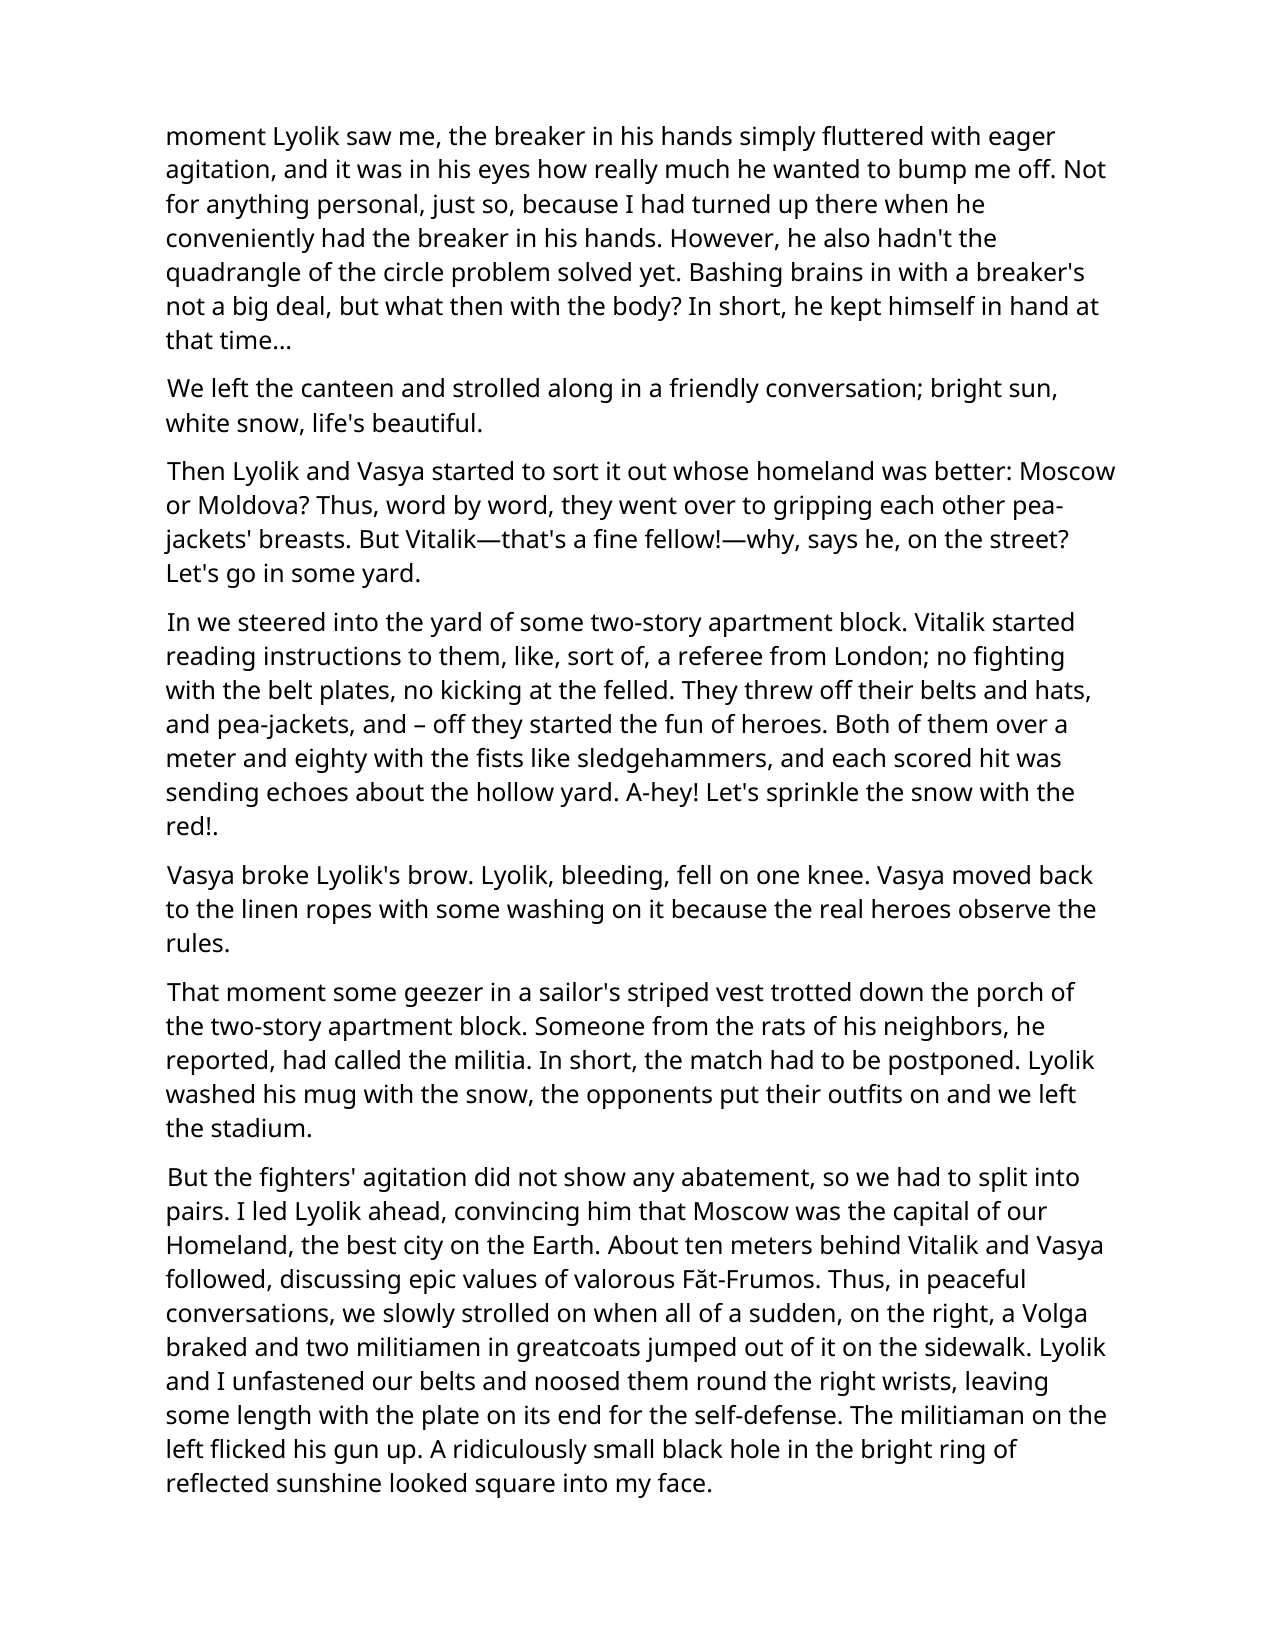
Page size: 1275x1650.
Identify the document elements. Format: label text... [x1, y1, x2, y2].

text But the fighters' agitation did not show any abatement, so we had to split into pairs. I led Lyolik ahead, convincing him that Moscow was the capital of our Homeland, the best city on the Earth. About ten meters behind Vitalik and Vasya followed, discussing epic values of valorous Făt-Frumos. Thus, in peaceful conversations, we slowly strolled on when all of a sudden, on the right, a Volga braked and two militiamen in greatcoats jumped out of it on the sidewalk. Lyolik and I unfastened our belts and noosed them round the right wrists, leaving some length with the plate on its end for the self-defense. The militiaman on the left flicked his gun up. A ridiculously small black hole in the bright ring of reflected sunshine looked square into my face. [165, 1159, 1118, 1500]
text In we steered into the yard of some two-story apartment block. Vitalik started reading instructions to them, like, sort of, a referee from London; no fighting with the belt plates, no kicking at the felled. They threw off their belts and hats, and pea-jackets, and – off they started the fun of heroes. Both of them over a meter and eighty with the fists like sledgehammers, and each scored hit was sending echoes about the hollow yard. A-hey! Let's sprinkle the snow with the red!. [165, 605, 1118, 843]
text moment Lyolik saw me, the breaker in his hands simply fluttered with eager agitation, and it was in his eyes how really much he wanted to bump me off. Not for anything personal, just so, because I had turned up there when he conveniently had the breaker in his hands. However, he also hadn't the quadrangle of the circle problem solved yet. Bashing brains in with a breaker's not a big deal, but what then with the body? In short, he kept himself in hand at that time… [165, 118, 1118, 357]
text We left the canteen and strolled along in a friendly conversation; bright sun, white snow, life's beautiful. [165, 371, 1118, 439]
text That moment some geezer in a sailor's striped vest trotted down the porch of the two-story apartment block. Someone from the rats of his neighbors, he reported, had called the militia. In short, the match had to be postponed. Lyolik washed his mug with the snow, the opponents put their outfits on and we left the stadium. [165, 974, 1118, 1145]
text Then Lyolik and Vasya started to sort it out whose homeland was better: Moscow or Moldova? Thus, word by word, they went over to gripping each other pea-jackets' breasts. But Vitalik—that's a fine fellow!—why, says he, on the street? Let's go in some yard. [165, 454, 1118, 590]
text Vasya broke Lyolik's brow. Lyolik, bleeding, fell on one knee. Vasya moved back to the linen ropes with some washing on it because the real heroes observe the rules. [165, 858, 1118, 960]
